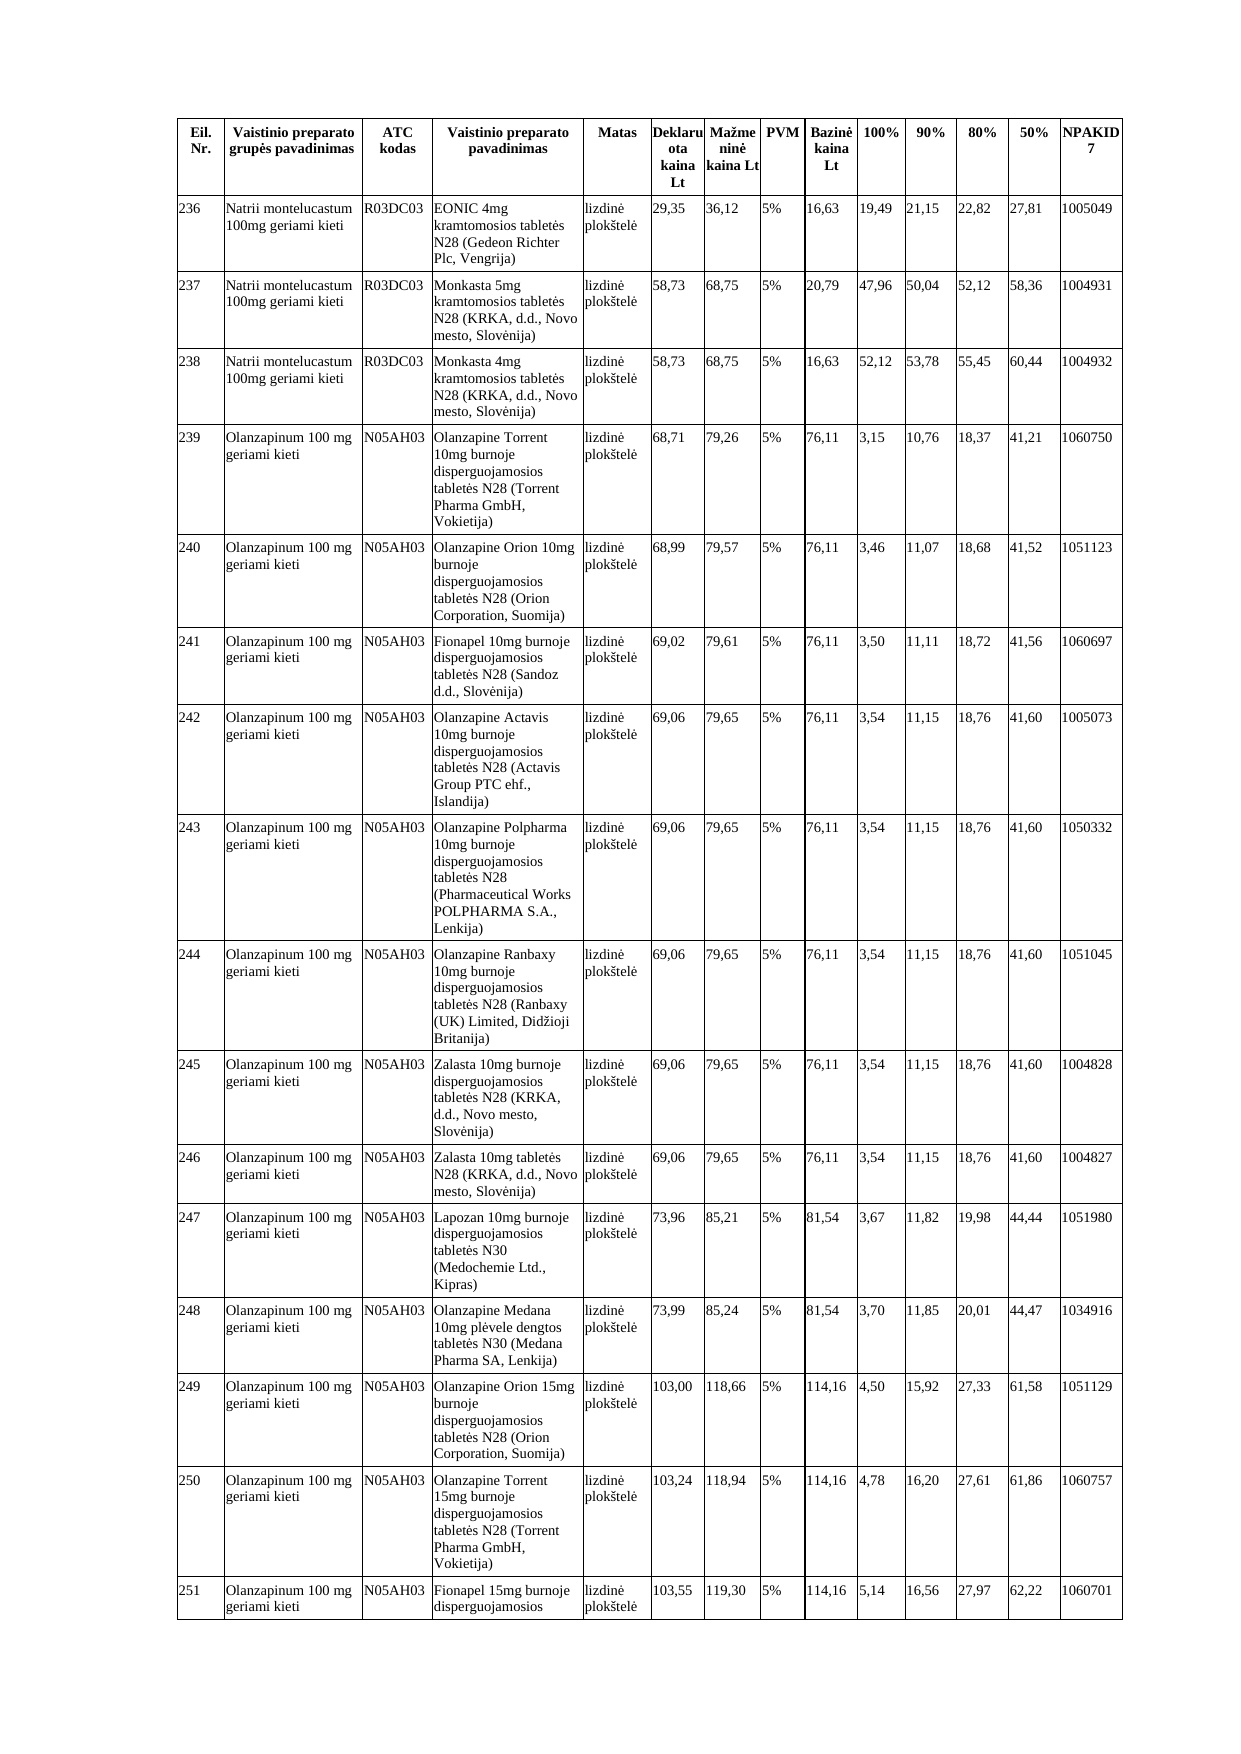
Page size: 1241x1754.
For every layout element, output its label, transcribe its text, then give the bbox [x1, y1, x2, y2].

table_cell 20,01 [957, 1298, 1008, 1373]
table_cell 1051980 [1061, 1204, 1122, 1297]
table_cell 5% [761, 705, 804, 814]
table_cell 60,44 [1009, 349, 1060, 424]
table_cell Olanzapine Orion 15mg burnoje disperguojamosios tabletės N28 (Orion Corporation, Suomija) [433, 1374, 583, 1466]
table_cell 61,58 [1009, 1374, 1060, 1466]
table_cell 11,07 [906, 535, 956, 627]
table_cell 18,76 [957, 1051, 1008, 1144]
table_cell N05AH03 [363, 425, 432, 534]
table_cell 119,30 [705, 1577, 760, 1619]
table_cell lizdinė plokštelė [584, 1577, 651, 1619]
table_cell Olanzapine Actavis 10mg burnoje disperguojamosios tabletės N28 (Actavis Group PTC ehf., Islandija) [433, 705, 583, 814]
table_cell 29,35 [652, 196, 704, 271]
table_cell 3,54 [858, 941, 905, 1050]
table_cell 5% [761, 349, 804, 424]
table_cell 245 [178, 1051, 224, 1144]
table_cell 41,56 [1009, 628, 1060, 704]
table_cell 11,15 [906, 941, 956, 1050]
table_cell 11,11 [906, 628, 956, 704]
table_cell 3,54 [858, 1051, 905, 1144]
table_cell 5% [761, 1145, 804, 1203]
table_cell 5% [761, 535, 804, 627]
table_cell 81,54 [806, 1298, 857, 1373]
table_cell 76,11 [806, 815, 857, 940]
table_cell 5% [761, 941, 804, 1050]
table_cell 11,15 [906, 1145, 956, 1203]
table_cell N05AH03 [363, 1374, 432, 1466]
table_cell 1051129 [1061, 1374, 1122, 1466]
table_cell 68,99 [652, 535, 704, 627]
table_cell N05AH03 [363, 815, 432, 940]
table_cell lizdinė plokštelė [584, 1467, 651, 1576]
table_cell lizdinė plokštelė [584, 941, 651, 1050]
table_cell 1050332 [1061, 815, 1122, 940]
table_cell 11,15 [906, 815, 956, 940]
table_cell lizdinė plokštelė [584, 628, 651, 704]
table_cell 5% [761, 1298, 804, 1373]
table_cell 76,11 [806, 941, 857, 1050]
table_cell Olanzapine Medana 10mg plėvele dengtos tabletės N30 (Medana Pharma SA, Lenkija) [433, 1298, 583, 1373]
table_cell 3,15 [858, 425, 905, 534]
table_cell 1051123 [1061, 535, 1122, 627]
table_cell 62,22 [1009, 1577, 1060, 1619]
table_cell 36,12 [705, 196, 760, 271]
table_cell N05AH03 [363, 1204, 432, 1297]
table_cell lizdinė plokštelė [584, 705, 651, 814]
table_cell 44,44 [1009, 1204, 1060, 1297]
table_cell lizdinė plokštelė [584, 1374, 651, 1466]
table_header 100% [858, 119, 905, 194]
table_cell 1005049 [1061, 196, 1122, 271]
table_cell 16,63 [806, 349, 857, 424]
table_cell 246 [178, 1145, 224, 1203]
table_cell 68,75 [705, 349, 760, 424]
table_cell 5,14 [858, 1577, 905, 1619]
table_cell 79,65 [705, 705, 760, 814]
table_cell 85,24 [705, 1298, 760, 1373]
table_cell 241 [178, 628, 224, 704]
table_cell Olanzapinum 100 mg geriami kieti [225, 1374, 362, 1466]
table_cell 251 [178, 1577, 224, 1619]
table_cell 1004931 [1061, 272, 1122, 347]
table_cell 18,76 [957, 705, 1008, 814]
table_cell 79,65 [705, 815, 760, 940]
table_cell Zalasta 10mg burnoje disperguojamosios tabletės N28 (KRKA, d.d., Novo mesto, Slovėnija) [433, 1051, 583, 1144]
table_cell N05AH03 [363, 941, 432, 1050]
table_cell Olanzapinum 100 mg geriami kieti [225, 1298, 362, 1373]
table_cell 18,76 [957, 1145, 1008, 1203]
table_cell lizdinė plokštelė [584, 349, 651, 424]
table_cell lizdinė plokštelė [584, 1298, 651, 1373]
table_cell Olanzapinum 100 mg geriami kieti [225, 1577, 362, 1619]
table_cell 11,82 [906, 1204, 956, 1297]
table_header Mažmeninė kaina Lt [705, 119, 760, 194]
table_cell Olanzapinum 100 mg geriami kieti [225, 1145, 362, 1203]
table_cell 1060701 [1061, 1577, 1122, 1619]
table_cell Olanzapinum 100 mg geriami kieti [225, 1051, 362, 1144]
table_cell 248 [178, 1298, 224, 1373]
table_cell N05AH03 [363, 628, 432, 704]
table_cell 58,73 [652, 349, 704, 424]
table_cell 103,55 [652, 1577, 704, 1619]
table_cell Olanzapinum 100 mg geriami kieti [225, 535, 362, 627]
table_cell N05AH03 [363, 1577, 432, 1619]
table_cell 4,50 [858, 1374, 905, 1466]
table_cell 5% [761, 1374, 804, 1466]
table_cell 4,78 [858, 1467, 905, 1576]
table_cell 114,16 [806, 1467, 857, 1576]
table_cell 19,98 [957, 1204, 1008, 1297]
table_cell 47,96 [858, 272, 905, 347]
table_cell 69,06 [652, 815, 704, 940]
table_cell 79,65 [705, 1051, 760, 1144]
table_cell 249 [178, 1374, 224, 1466]
table_cell 118,94 [705, 1467, 760, 1576]
table_header Vaistinio preparato pavadinimas [433, 119, 583, 194]
table_cell 27,97 [957, 1577, 1008, 1619]
table_cell 103,00 [652, 1374, 704, 1466]
table_cell 79,26 [705, 425, 760, 534]
table_cell 76,11 [806, 705, 857, 814]
table_cell 250 [178, 1467, 224, 1576]
table_cell 239 [178, 425, 224, 534]
table_header NPAKID7 [1061, 119, 1122, 194]
table_cell 69,06 [652, 941, 704, 1050]
table_cell 1051045 [1061, 941, 1122, 1050]
table_cell 1005073 [1061, 705, 1122, 814]
table_cell 16,56 [906, 1577, 956, 1619]
table_cell 5% [761, 815, 804, 940]
table_cell 41,60 [1009, 941, 1060, 1050]
table_cell Natrii montelucastum 100mg geriami kieti [225, 196, 362, 271]
table_cell lizdinė plokštelė [584, 196, 651, 271]
table_cell Olanzapine Torrent 10mg burnoje disperguojamosios tabletės N28 (Torrent Pharma GmbH, Vokietija) [433, 425, 583, 534]
table_cell 52,12 [858, 349, 905, 424]
table_cell 69,06 [652, 1145, 704, 1203]
table_cell 16,63 [806, 196, 857, 271]
table_cell 11,85 [906, 1298, 956, 1373]
table_cell 76,11 [806, 1145, 857, 1203]
table_cell 5% [761, 425, 804, 534]
table_cell 1060750 [1061, 425, 1122, 534]
table_cell 5% [761, 272, 804, 347]
table_header Eil. Nr. [178, 119, 224, 194]
table_cell Fionapel 15mg burnoje disperguojamosios [433, 1577, 583, 1619]
table_cell 11,15 [906, 705, 956, 814]
table_cell 10,76 [906, 425, 956, 534]
table_header ATC kodas [363, 119, 432, 194]
table_header Vaistinio preparato grupės pavadinimas [225, 119, 362, 194]
table_cell lizdinė plokštelė [584, 1051, 651, 1144]
table_cell 69,06 [652, 705, 704, 814]
table_cell 5% [761, 1467, 804, 1576]
table_cell 114,16 [806, 1577, 857, 1619]
table_cell 3,54 [858, 815, 905, 940]
table_cell 50,04 [906, 272, 956, 347]
table_cell 11,15 [906, 1051, 956, 1144]
table_cell lizdinė plokštelė [584, 272, 651, 347]
table_cell 55,45 [957, 349, 1008, 424]
table_cell lizdinė plokštelė [584, 1145, 651, 1203]
table_cell 3,54 [858, 705, 905, 814]
table_cell 79,57 [705, 535, 760, 627]
table_cell 85,21 [705, 1204, 760, 1297]
table_cell 58,73 [652, 272, 704, 347]
table_cell Olanzapinum 100 mg geriami kieti [225, 1467, 362, 1576]
table_cell N05AH03 [363, 535, 432, 627]
table_cell 3,54 [858, 1145, 905, 1203]
table_cell 16,20 [906, 1467, 956, 1576]
table_cell 76,11 [806, 1051, 857, 1144]
table_header 80% [957, 119, 1008, 194]
table_cell 238 [178, 349, 224, 424]
table_cell Monkasta 5mg kramtomosios tabletės N28 (KRKA, d.d., Novo mesto, Slovėnija) [433, 272, 583, 347]
table_cell 3,70 [858, 1298, 905, 1373]
table_cell 20,79 [806, 272, 857, 347]
table_cell Natrii montelucastum 100mg geriami kieti [225, 349, 362, 424]
table_cell R03DC03 [363, 272, 432, 347]
table_cell 76,11 [806, 425, 857, 534]
table_cell 244 [178, 941, 224, 1050]
table_cell N05AH03 [363, 1298, 432, 1373]
table_cell 27,61 [957, 1467, 1008, 1576]
table_cell Olanzapine Torrent 15mg burnoje disperguojamosios tabletės N28 (Torrent Pharma GmbH, Vokietija) [433, 1467, 583, 1576]
table_cell 79,65 [705, 941, 760, 1050]
table_cell 1004828 [1061, 1051, 1122, 1144]
table_cell 18,76 [957, 815, 1008, 940]
table_cell 76,11 [806, 535, 857, 627]
table_header 90% [906, 119, 956, 194]
table_cell R03DC03 [363, 196, 432, 271]
table_cell 243 [178, 815, 224, 940]
table_cell lizdinė plokštelė [584, 1204, 651, 1297]
table_cell 21,15 [906, 196, 956, 271]
table_cell Olanzapinum 100 mg geriami kieti [225, 1204, 362, 1297]
table_cell EONIC 4mg kramtomosios tabletės N28 (Gedeon Richter Plc, Vengrija) [433, 196, 583, 271]
table_cell Olanzapine Orion 10mg burnoje disperguojamosios tabletės N28 (Orion Corporation, Suomija) [433, 535, 583, 627]
table_cell lizdinė plokštelė [584, 815, 651, 940]
table_cell 1034916 [1061, 1298, 1122, 1373]
table_cell 27,81 [1009, 196, 1060, 271]
table_cell Zalasta 10mg tabletės N28 (KRKA, d.d., Novo mesto, Slovėnija) [433, 1145, 583, 1203]
table_cell 1004827 [1061, 1145, 1122, 1203]
table_cell 18,76 [957, 941, 1008, 1050]
table_cell 5% [761, 1577, 804, 1619]
table_cell 68,71 [652, 425, 704, 534]
table_cell Natrii montelucastum 100mg geriami kieti [225, 272, 362, 347]
table_cell 22,82 [957, 196, 1008, 271]
table_cell 41,60 [1009, 1051, 1060, 1144]
table_cell 15,92 [906, 1374, 956, 1466]
table_cell 1060697 [1061, 628, 1122, 704]
table_cell Olanzapinum 100 mg geriami kieti [225, 815, 362, 940]
table_cell Olanzapinum 100 mg geriami kieti [225, 425, 362, 534]
table_header PVM [761, 119, 804, 194]
table_cell 69,02 [652, 628, 704, 704]
table_header Bazinė kaina Lt [806, 119, 857, 194]
table_cell N05AH03 [363, 1467, 432, 1576]
table_cell 18,37 [957, 425, 1008, 534]
table_cell 27,33 [957, 1374, 1008, 1466]
table_cell Olanzapinum 100 mg geriami kieti [225, 941, 362, 1050]
table_cell 5% [761, 1204, 804, 1297]
table_cell 79,61 [705, 628, 760, 704]
table_cell Monkasta 4mg kramtomosios tabletės N28 (KRKA, d.d., Novo mesto, Slovėnija) [433, 349, 583, 424]
table_cell 53,78 [906, 349, 956, 424]
table_cell 1060757 [1061, 1467, 1122, 1576]
table_cell 236 [178, 196, 224, 271]
table_cell N05AH03 [363, 1145, 432, 1203]
table_header Matas [584, 119, 651, 194]
table_cell N05AH03 [363, 705, 432, 814]
table_header Deklaruota kaina Lt [652, 119, 704, 194]
table_cell 242 [178, 705, 224, 814]
table_cell 41,60 [1009, 1145, 1060, 1203]
table_cell 5% [761, 628, 804, 704]
table_cell Olanzapine Ranbaxy 10mg burnoje disperguojamosios tabletės N28 (Ranbaxy (UK) Limited, Didžioji Britanija) [433, 941, 583, 1050]
table_cell 5% [761, 196, 804, 271]
table_cell 19,49 [858, 196, 905, 271]
table_cell 3,46 [858, 535, 905, 627]
table_cell 61,86 [1009, 1467, 1060, 1576]
table_cell Olanzapinum 100 mg geriami kieti [225, 628, 362, 704]
table_cell 114,16 [806, 1374, 857, 1466]
table_cell 41,60 [1009, 705, 1060, 814]
table_cell R03DC03 [363, 349, 432, 424]
table_cell 1004932 [1061, 349, 1122, 424]
table_cell 81,54 [806, 1204, 857, 1297]
table_cell 240 [178, 535, 224, 627]
table_cell N05AH03 [363, 1051, 432, 1144]
table_header 50% [1009, 119, 1060, 194]
table_cell 103,24 [652, 1467, 704, 1576]
table_cell 52,12 [957, 272, 1008, 347]
table_cell Olanzapinum 100 mg geriami kieti [225, 705, 362, 814]
table_cell 5% [761, 1051, 804, 1144]
table_cell 69,06 [652, 1051, 704, 1144]
table_cell 118,66 [705, 1374, 760, 1466]
table_cell 3,50 [858, 628, 905, 704]
table_cell 18,68 [957, 535, 1008, 627]
table_cell 247 [178, 1204, 224, 1297]
table_cell 58,36 [1009, 272, 1060, 347]
table_cell Lapozan 10mg burnoje disperguojamosios tabletės N30 (Medochemie Ltd., Kipras) [433, 1204, 583, 1297]
table_cell 44,47 [1009, 1298, 1060, 1373]
table_cell 79,65 [705, 1145, 760, 1203]
table_cell 3,67 [858, 1204, 905, 1297]
table_cell lizdinė plokštelė [584, 425, 651, 534]
table_cell 76,11 [806, 628, 857, 704]
table_cell 41,60 [1009, 815, 1060, 940]
table_cell 73,99 [652, 1298, 704, 1373]
table_cell Fionapel 10mg burnoje disperguojamosios tabletės N28 (Sandoz d.d., Slovėnija) [433, 628, 583, 704]
table_cell lizdinė plokštelė [584, 535, 651, 627]
table_cell 18,72 [957, 628, 1008, 704]
table_cell 41,21 [1009, 425, 1060, 534]
table_cell Olanzapine Polpharma 10mg burnoje disperguojamosios tabletės N28 (Pharmaceutical Works POLPHARMA S.A., Lenkija) [433, 815, 583, 940]
table_cell 237 [178, 272, 224, 347]
table_cell 68,75 [705, 272, 760, 347]
table_cell 41,52 [1009, 535, 1060, 627]
table_cell 73,96 [652, 1204, 704, 1297]
